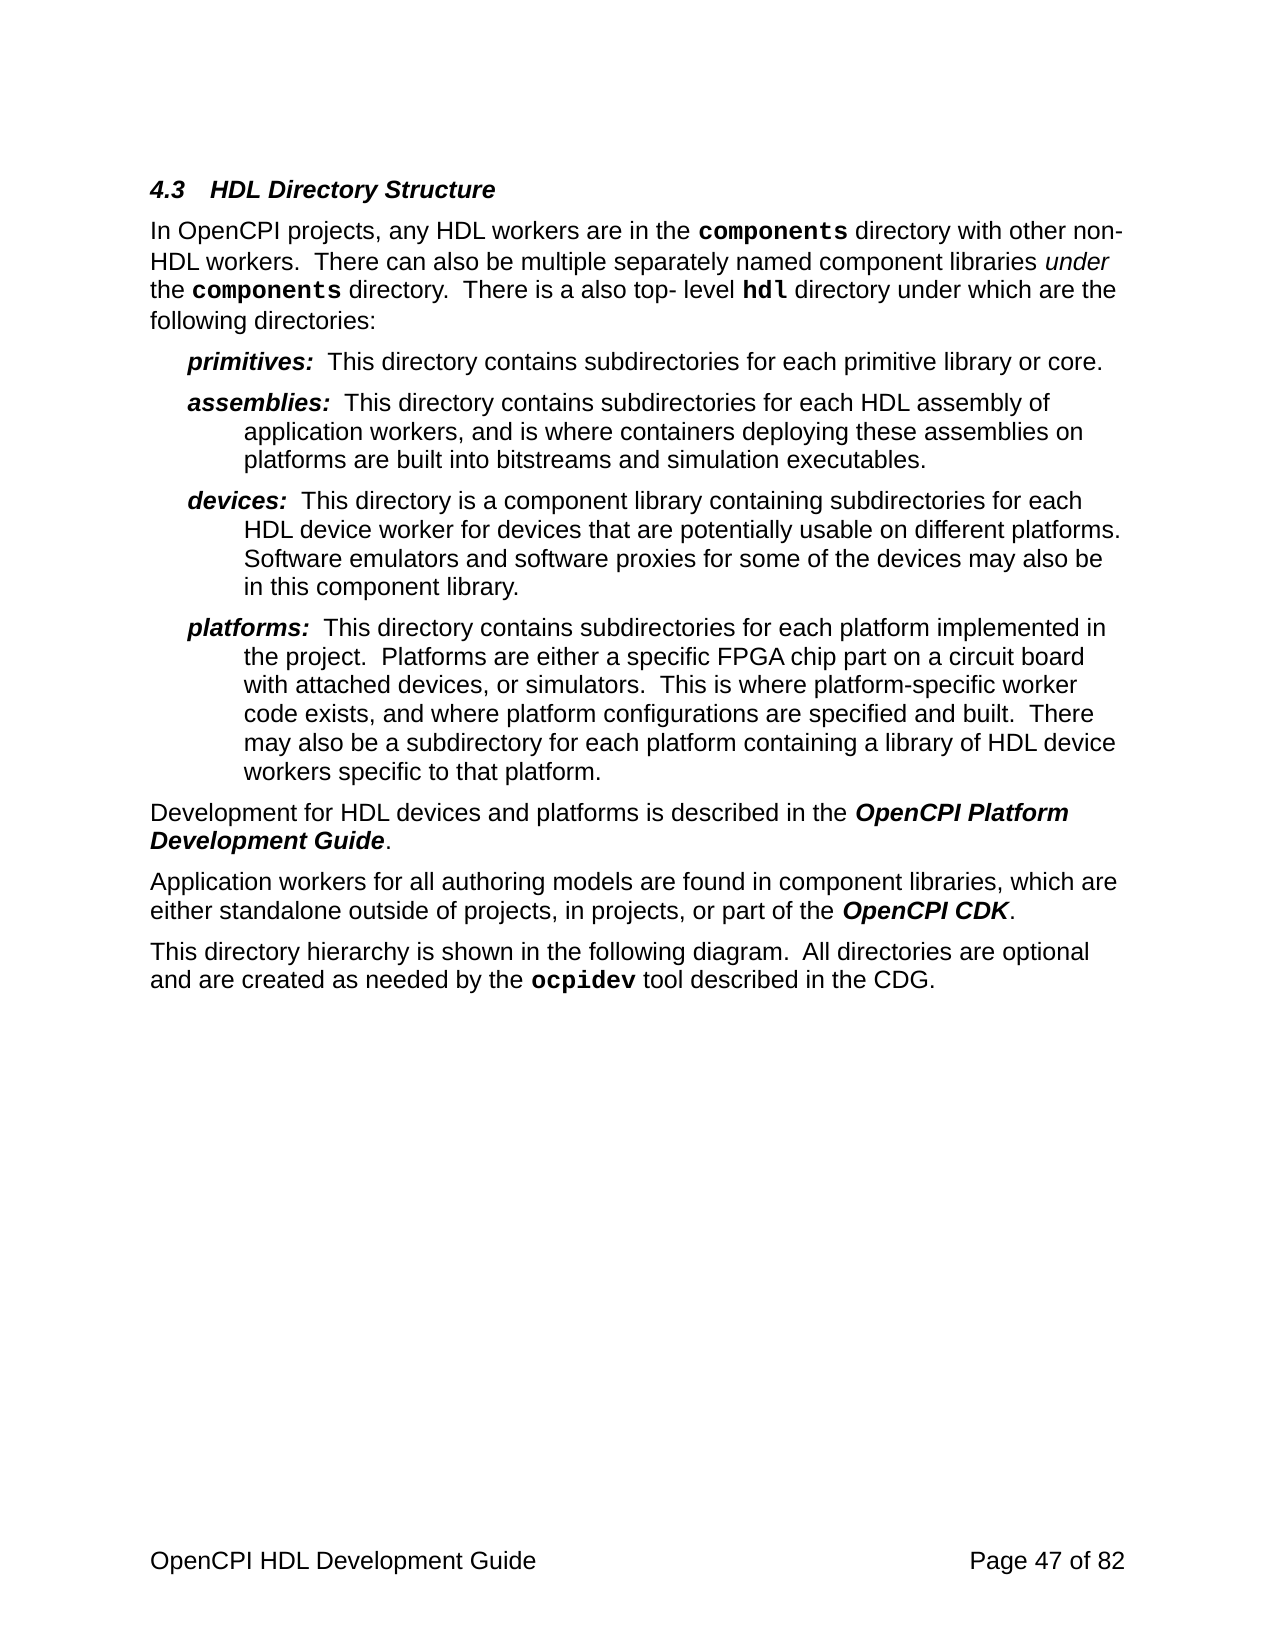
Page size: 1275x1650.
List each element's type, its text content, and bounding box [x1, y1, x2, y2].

text In OpenCPI projects, any HDL workers are in the components directory with other non-HDL workers. There can also be multiple separately named component libraries under the components directory. There is a also top- level hdl directory under which are the following directories: [150, 216, 1125, 335]
text assemblies: This directory contains subdirectories for each HDL assembly of application workers, and is where containers deploying these assemblies on platforms are built into bitstreams and simulation executables. [187, 388, 1125, 474]
text Application workers for all authoring models are found in component libraries, which are either standalone outside of projects, in projects, or part of the OpenCPI CDK. [150, 867, 1125, 924]
text devices: This directory is a component library containing subdirectories for each HDL device worker for devices that are potentially usable on different platforms. Software emulators and software proxies for some of the devices may also be in this component library. [187, 486, 1125, 601]
text primitives: This directory contains subdirectories for each primitive library or core. [187, 347, 1125, 376]
text This directory hierarchy is shown in the following diagram. All directories are optional and are created as needed by the ocpidev tool described in the CDG. [150, 936, 1125, 996]
text platforms: This directory contains subdirectories for each platform implemented in the project. Platforms are either a specific FPGA chip part on a circuit board with attached devices, or simulators. This is where platform-specific worker code exists, and where platform configurations are specified and built. There may also be a subdirectory for each platform containing a library of HDL device workers specific to that platform. [187, 613, 1125, 786]
subtitle HDL Directory Structure [150, 175, 1125, 204]
text Development for HDL devices and platforms is described in the OpenCPI Platform Development Guide. [150, 797, 1125, 855]
